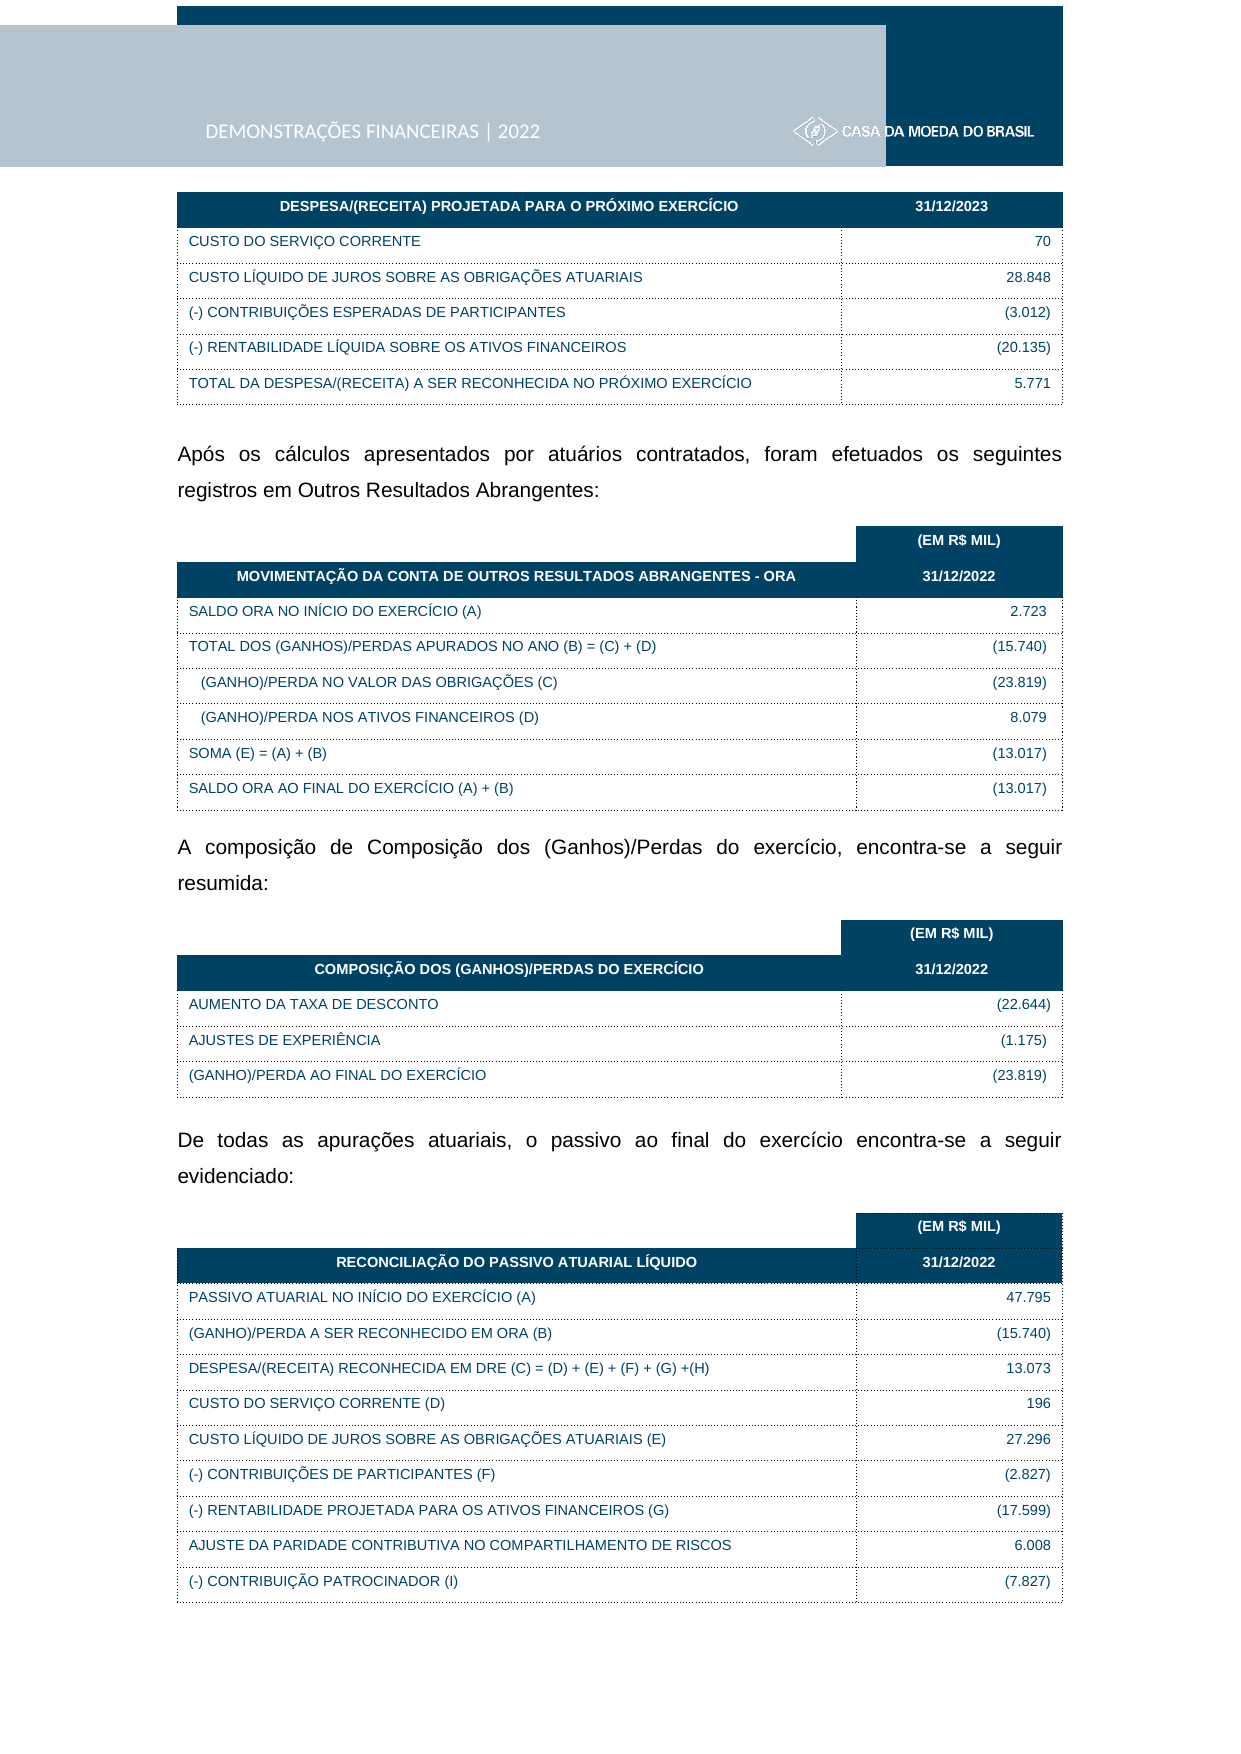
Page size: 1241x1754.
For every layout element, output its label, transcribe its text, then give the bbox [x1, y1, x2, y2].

table_cell 47.795 [856, 1283, 1062, 1319]
table_cell CUSTO DO SERVIÇO CORRENTE (D) [177, 1390, 856, 1425]
table_cell 196 [856, 1390, 1062, 1425]
table_cell SALDO ORA AO FINAL DO EXERCÍCIO (A) + (B) [177, 774, 856, 809]
table_header [177, 1213, 856, 1248]
table_cell (1.175) [841, 1026, 1062, 1061]
table_cell (13.017) [856, 739, 1062, 774]
table_cell (2.827) [856, 1460, 1062, 1496]
table_cell (7.827) [856, 1567, 1062, 1602]
table_cell (20.135) [841, 334, 1062, 369]
table_cell AJUSTES DE EXPERIÊNCIA [177, 1026, 841, 1061]
table_cell (23.819) [841, 1061, 1062, 1097]
table_cell DESPESA/(RECEITA) RECONHECIDA EM DRE (C) = (D) + (E) + (F) + (G) +(H) [177, 1354, 856, 1389]
text Após os cálculos apresentados por atuários contratados, foram efetuados os seguintes registros em Outros Resultados Abrangentes: [177, 442, 1063, 502]
table_cell (15.740) [856, 633, 1062, 668]
table_cell SOMA (E) = (A) + (B) [177, 739, 856, 774]
table_cell 31/12/2022 [857, 563, 1062, 597]
table_cell 31/12/2023 [842, 193, 1062, 227]
text A composição de Composição dos (Ganhos)/Perdas do exercício, encontra-se a seguir resumida: [177, 835, 1063, 895]
table_cell TOTAL DOS (GANHOS)/PERDAS APURADOS NO ANO (B) = (C) + (D) [177, 633, 856, 668]
table_cell 27.296 [856, 1425, 1062, 1460]
table_cell (15.740) [856, 1319, 1062, 1354]
table_header [177, 526, 856, 562]
table_header [177, 920, 841, 955]
table_header (EM R$ MIL) [856, 1213, 1062, 1248]
table_cell 8.079 [856, 703, 1062, 739]
table_cell (22.644) [841, 991, 1062, 1026]
table_cell AJUSTE DA PARIDADE CONTRIBUTIVA NO COMPARTILHAMENTO DE RISCOS [177, 1531, 856, 1567]
table_cell DESPESA/(RECEITA) PROJETADA PARA O PRÓXIMO EXERCÍCIO [178, 193, 841, 227]
table_cell COMPOSIÇÃO DOS (GANHOS)/PERDAS DO EXERCÍCIO [178, 955, 841, 990]
table_cell (13.017) [856, 774, 1062, 809]
table_cell RECONCILIAÇÃO DO PASSIVO ATUARIAL LÍQUIDO [177, 1248, 856, 1283]
table_cell (-) CONTRIBUIÇÕES DE PARTICIPANTES (F) [177, 1460, 856, 1496]
table_cell (17.599) [856, 1496, 1062, 1531]
table_cell (3.012) [841, 298, 1062, 333]
table_header (EM R$ MIL) [856, 527, 1062, 562]
table_cell 2.723 [856, 598, 1062, 632]
table_cell PASSIVO ATUARIAL NO INÍCIO DO EXERCÍCIO (A) [177, 1283, 856, 1319]
table_cell 28.848 [841, 263, 1062, 298]
table_cell (GANHO)/PERDA A SER RECONHECIDO EM ORA (B) [177, 1319, 856, 1354]
table_cell 31/12/2022 [842, 956, 1062, 990]
table_cell 6.008 [856, 1531, 1062, 1567]
table_cell TOTAL DA DESPESA/(RECEITA) A SER RECONHECIDA NO PRÓXIMO EXERCÍCIO [177, 369, 841, 404]
table_header (EM R$ MIL) [841, 921, 1062, 955]
table_cell CUSTO LÍQUIDO DE JUROS SOBRE AS OBRIGAÇÕES ATUARIAIS [177, 263, 841, 298]
table_cell CUSTO LÍQUIDO DE JUROS SOBRE AS OBRIGAÇÕES ATUARIAIS (E) [177, 1425, 856, 1460]
table_cell (GANHO)/PERDA NO VALOR DAS OBRIGAÇÕES (C) [177, 668, 856, 703]
table_cell (GANHO)/PERDA NOS ATIVOS FINANCEIROS (D) [177, 703, 856, 739]
table_cell 70 [841, 228, 1062, 263]
table_cell (-) RENTABILIDADE PROJETADA PARA OS ATIVOS FINANCEIROS (G) [177, 1496, 856, 1531]
table_cell MOVIMENTAÇÃO DA CONTA DE OUTROS RESULTADOS ABRANGENTES - ORA [178, 562, 856, 597]
table_cell (23.819) [856, 668, 1062, 703]
table_cell SALDO ORA NO INÍCIO DO EXERCÍCIO (A) [177, 598, 856, 632]
table_cell (-) RENTABILIDADE LÍQUIDA SOBRE OS ATIVOS FINANCEIROS [177, 334, 841, 369]
table_cell (-) CONTRIBUIÇÃO PATROCINADOR (I) [177, 1567, 856, 1602]
table_cell (-) CONTRIBUIÇÕES ESPERADAS DE PARTICIPANTES [177, 298, 841, 333]
table_cell CUSTO DO SERVIÇO CORRENTE [177, 228, 841, 263]
text De todas as apurações atuariais, o passivo ao final do exercício encontra-se a seguir evidenciado: [177, 1128, 1063, 1188]
table_cell 5.771 [841, 369, 1062, 404]
table_cell (GANHO)/PERDA AO FINAL DO EXERCÍCIO [177, 1061, 841, 1097]
table_cell AUMENTO DA TAXA DE DESCONTO [177, 991, 841, 1026]
table_cell 13.073 [856, 1354, 1062, 1389]
table_cell 31/12/2022 [856, 1248, 1062, 1283]
